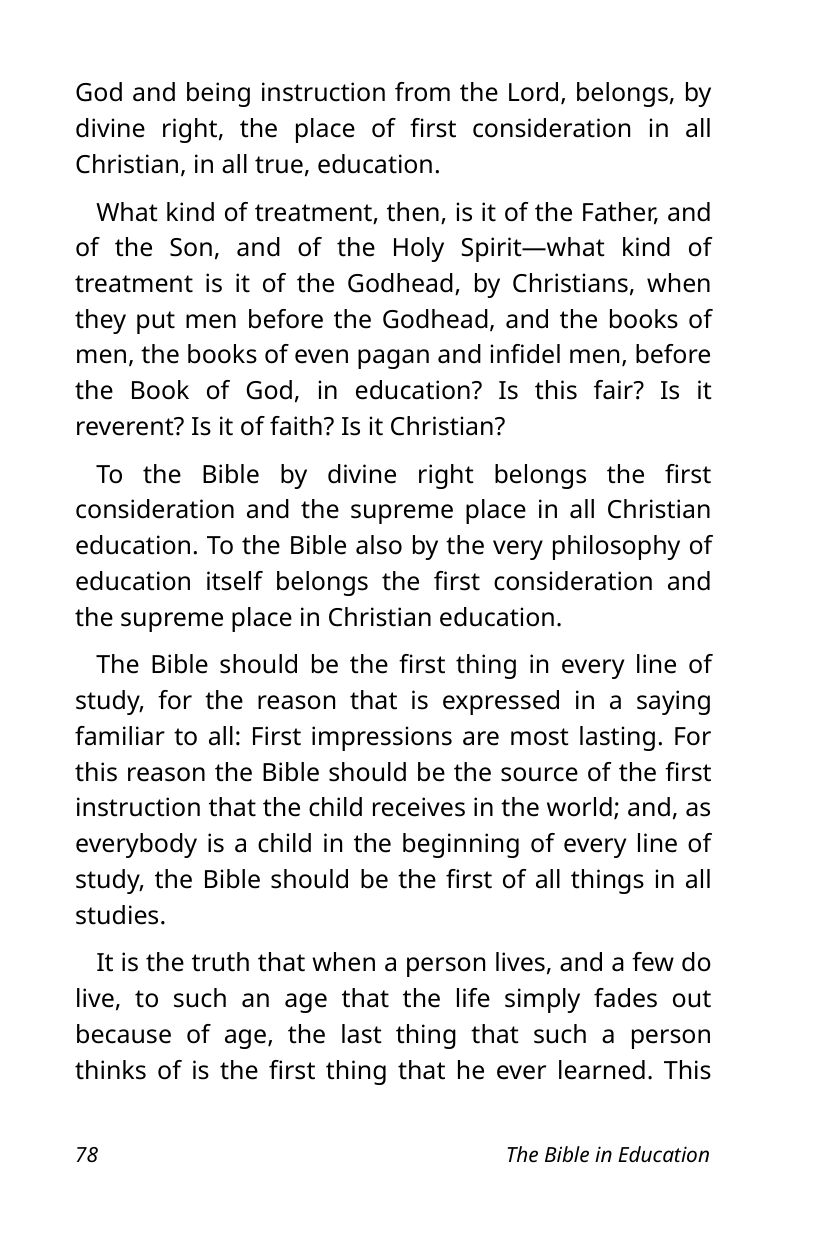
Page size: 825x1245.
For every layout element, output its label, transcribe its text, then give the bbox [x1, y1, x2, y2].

text God and being instruction from the Lord, belongs, by divine right, the place of first consideration in all Christian, in all true, education. [75, 75, 712, 181]
text What kind of treatment, then, is it of the Father, and of the Son, and of the Holy Spirit—what kind of treatment is it of the Godhead, by Christians, when they put men before the Godhead, and the books of men, the books of even pagan and infidel men, before the Book of God, in education? Is this fair? Is it reverent? Is it of faith? Is it Christian? [75, 194, 712, 443]
text The Bible should be the first thing in every line of study, for the reason that is expressed in a saying familiar to all: First impressions are most lasting. For this reason the Bible should be the source of the first instruction that the child receives in the world; and, as everybody is a child in the beginning of every line of study, the Bible should be the first of all things in all studies. [75, 647, 712, 931]
text To the Bible by divine right belongs the first consideration and the supreme place in all Christian education. To the Bible also by the very philosophy of education itself belongs the first consideration and the supreme place in Christian education. [75, 456, 712, 633]
text It is the truth that when a person lives, and a few do live, to such an age that the life simply fades out because of age, the last thing that such a person thinks of is the first thing that he ever learned. This [75, 945, 712, 1086]
